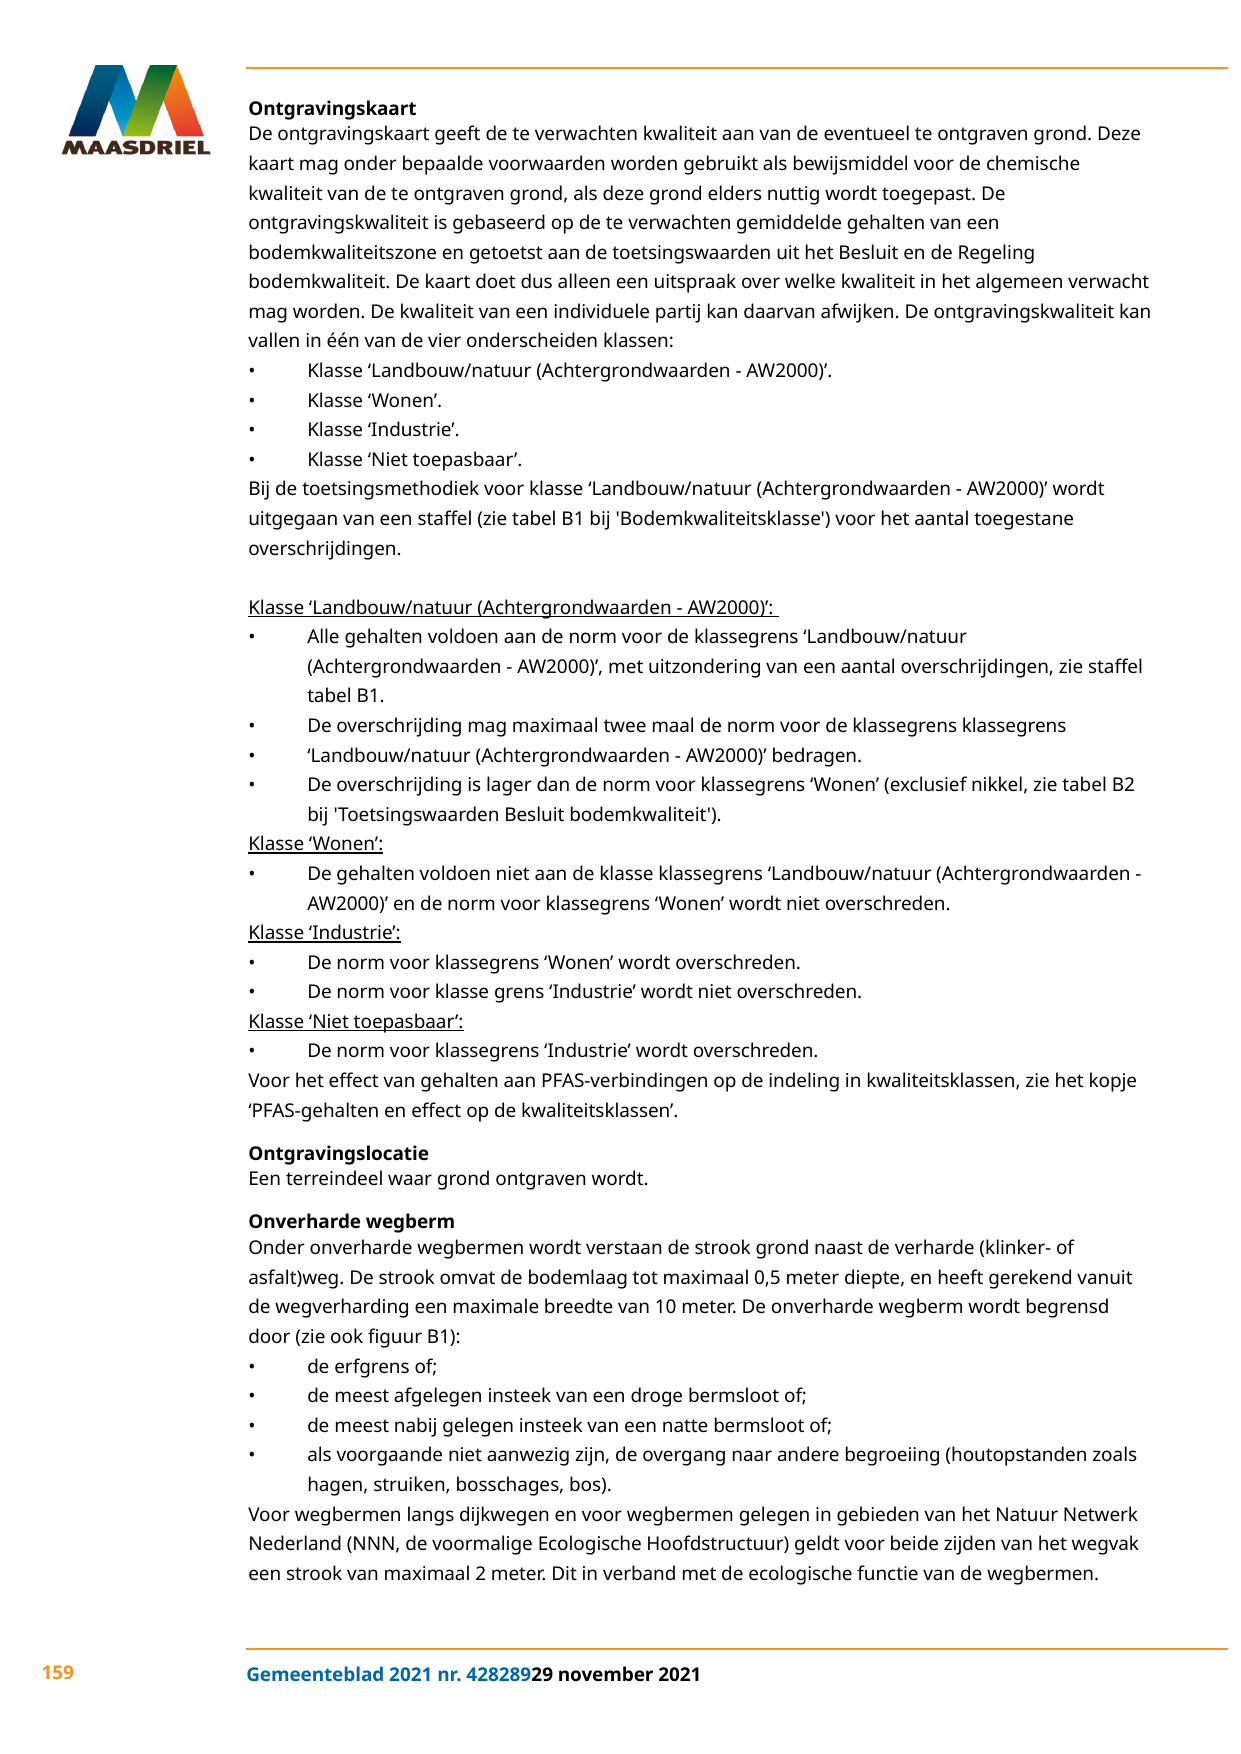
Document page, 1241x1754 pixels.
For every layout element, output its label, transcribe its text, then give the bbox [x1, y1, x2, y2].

text Bij de toetsingsmethodiek voor klasse ‘Landbouw/natuur (Achtergrondwaarden - AW2000)’ wordt uitgegaan van een staffel (zie tabel B1 bij 'Bodemkwaliteitsklasse') voor het aantal toegestane overschrijdingen. [248, 476, 1152, 560]
text Onder onverharde wegbermen wordt verstaan de strook grond naast de verharde (klinker- of asfalt)weg. De strook omvat de bodemlaag tot maximaal 0,5 meter diepte, en heeft gerekend vanuit de wegverharding een maximale breedte van 10 meter. De onverharde wegberm wordt begrensd door (zie ook figuur B1): [248, 1234, 1152, 1349]
list De norm voor klasse grens ‘Industrie’ wordt niet overschreden. [248, 978, 1152, 1004]
text Een terreindeel waar grond ontgraven wordt. [248, 1166, 1152, 1191]
list Alle gehalten voldoen aan de norm voor de klassegrens ‘Landbouw/natuur (Achtergrondwaarden - AW2000)’, met uitzondering van een aantal overschrijdingen, zie staffel tabel B1. [248, 623, 1152, 708]
list De overschrijding is lager dan de norm voor klassegrens ‘Wonen’ (exclusief nikkel, zie tabel B2 bij 'Toetsingswaarden Besluit bodemkwaliteit'). [248, 771, 1152, 827]
list De overschrijding mag maximaal twee maal de norm voor de klassegrens klassegrens [248, 712, 1152, 738]
list Klasse ‘Niet toepasbaar’. [248, 446, 1152, 472]
list Klasse ‘Landbouw/natuur (Achtergrondwaarden - AW2000)’. [248, 357, 1152, 383]
text Klasse ‘Landbouw/natuur (Achtergrondwaarden - AW2000)’: [248, 594, 1152, 619]
text Ontgravingskaart [248, 95, 1152, 121]
list Klasse ‘Wonen’. [248, 387, 1152, 412]
list De gehalten voldoen niet aan de klasse klassegrens ‘Landbouw/natuur (Achtergrondwaarden - AW2000)’ en de norm voor klassegrens ‘Wonen’ wordt niet overschreden. [248, 860, 1152, 915]
list De norm voor klassegrens ‘Wonen’ wordt overschreden. [248, 949, 1152, 974]
text Klasse ‘Niet toepasbaar’: [248, 1008, 1152, 1034]
text Klasse ‘Industrie’: [248, 919, 1152, 945]
text Voor het effect van gehalten aan PFAS-verbindingen op de indeling in kwaliteitsklassen, zie het kopje ‘PFAS-gehalten en effect op de kwaliteitsklassen’. [248, 1067, 1152, 1122]
picture [41, 47, 231, 172]
list ‘Landbouw/natuur (Achtergrondwaarden - AW2000)’ bedragen. [248, 742, 1152, 767]
list De norm voor klassegrens ‘Industrie’ wordt overschreden. [248, 1038, 1152, 1063]
text Ontgravingslocatie [248, 1140, 1152, 1166]
list de erfgrens of; [248, 1353, 1152, 1378]
list als voorgaande niet aanwezig zijn, de overgang naar andere begroeiing (houtopstanden zoals hagen, struiken, bosschages, bos). [248, 1442, 1152, 1497]
list de meest afgelegen insteek van een droge bermsloot of; [248, 1382, 1152, 1408]
text Klasse ‘Wonen’: [248, 831, 1152, 856]
text De ontgravingskaart geeft de te verwachten kwaliteit aan van de eventueel te ontgraven grond. Deze kaart mag onder bepaalde voorwaarden worden gebruikt als bewijsmiddel voor de chemische kwaliteit van de te ontgraven grond, als deze grond elders nuttig wordt toegepast. De ontgravingskwaliteit is gebaseerd op de te verwachten gemiddelde gehalten van een bodemkwaliteitszone en getoetst aan de toetsingswaarden uit het Besluit en de Regeling bodemkwaliteit. De kaart doet dus alleen een uitspraak over welke kwaliteit in het algemeen verwacht mag worden. De kwaliteit van een individuele partij kan daarvan afwijken. De ontgravingskwaliteit kan vallen in één van de vier onderscheiden klassen: [248, 121, 1152, 353]
list Klasse ‘Industrie’. [248, 416, 1152, 442]
text Onverharde wegberm [248, 1209, 1152, 1234]
text Voor wegbermen langs dijkwegen en voor wegbermen gelegen in gebieden van het Natuur Netwerk Nederland (NNN, de voormalige Ecologische Hoofdstructuur) geldt voor beide zijden van het wegvak een strook van maximaal 2 meter. Dit in verband met de ecologische functie van de wegbermen. [248, 1501, 1152, 1586]
list de meest nabij gelegen insteek van een natte bermsloot of; [248, 1412, 1152, 1438]
